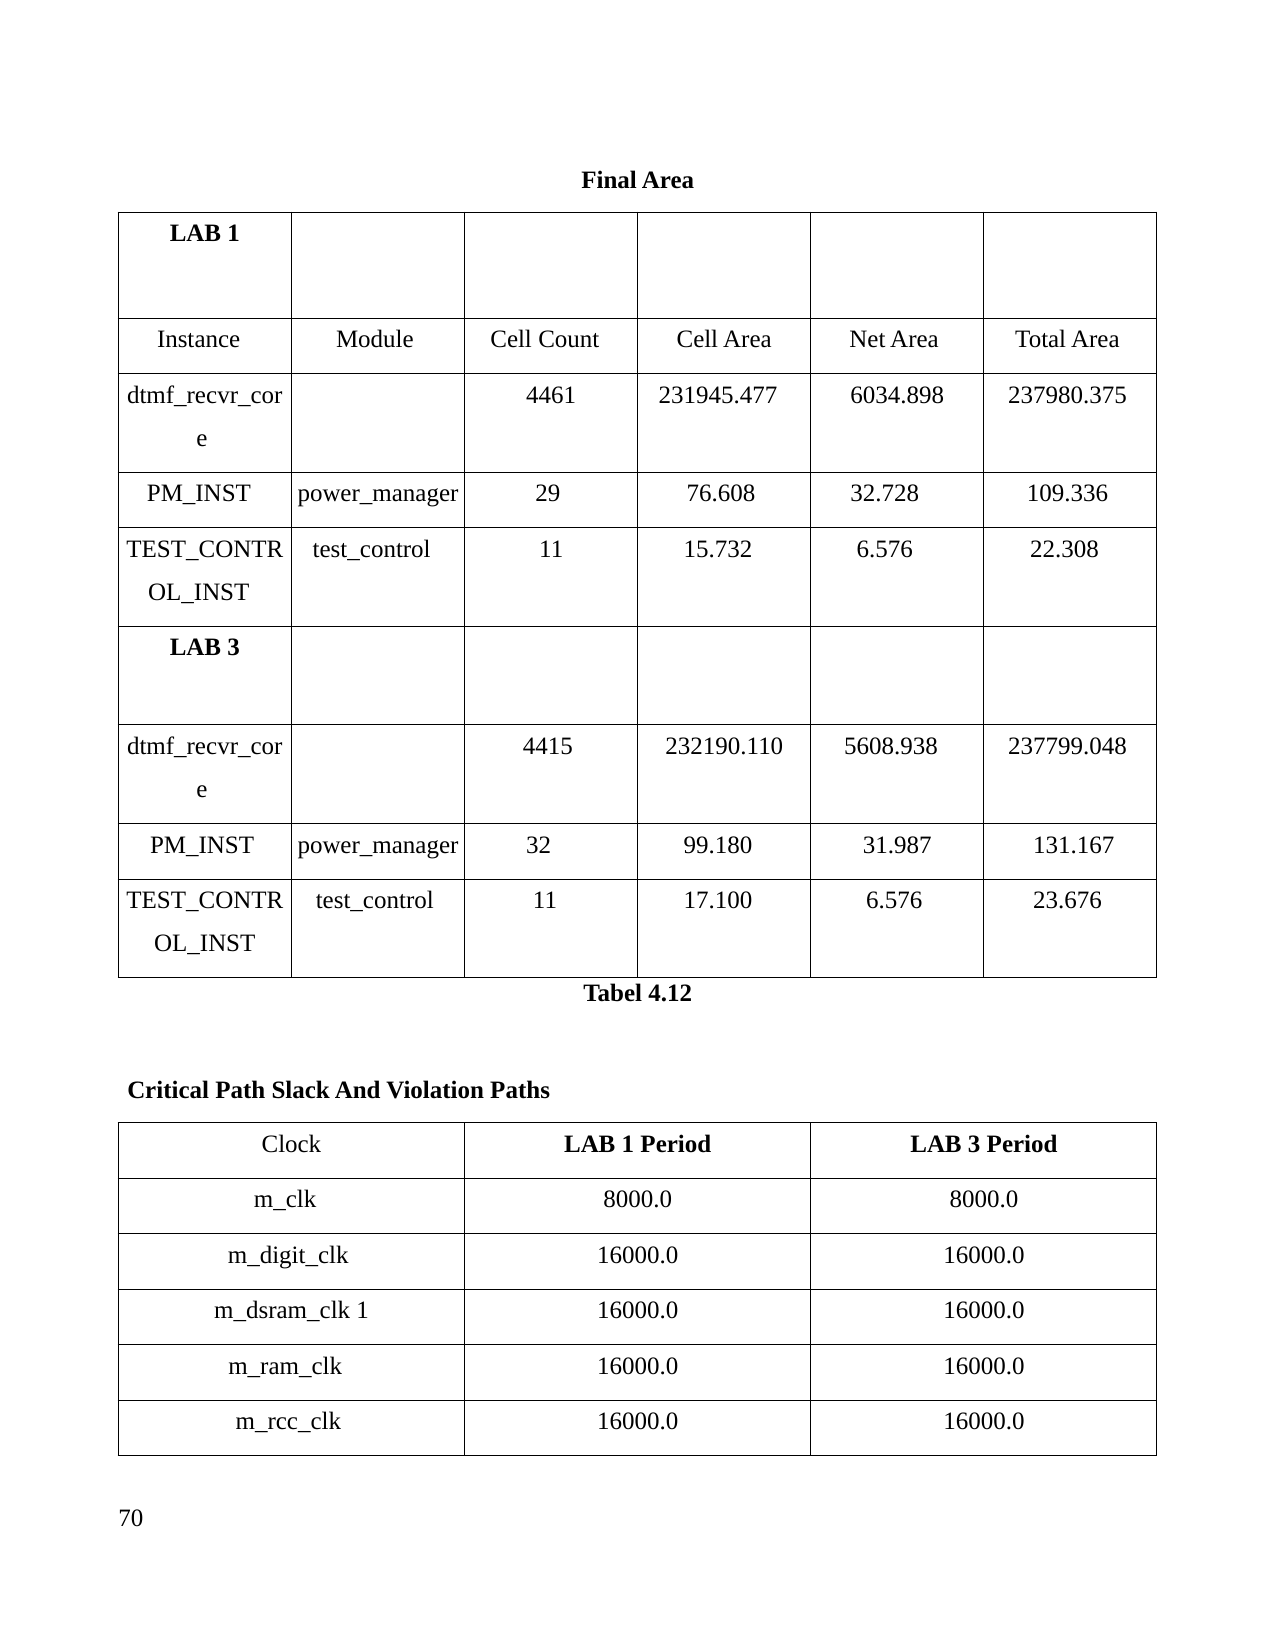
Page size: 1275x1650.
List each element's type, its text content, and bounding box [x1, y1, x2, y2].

table_cell 15.732 [638, 528, 810, 626]
table_cell 23.676 [984, 880, 1156, 977]
table_cell 99.180 [638, 824, 810, 878]
table_cell 11 [465, 880, 637, 977]
table_cell 4415 [465, 725, 637, 823]
text Final Area [118, 161, 1157, 195]
table_header LAB 1 Period [465, 1123, 810, 1177]
table_cell 237799.048 [984, 725, 1156, 823]
table_cell 6.576 [811, 528, 983, 626]
table_cell 22.308 [984, 528, 1156, 626]
table_cell m_digit_clk [119, 1234, 464, 1288]
table_cell 237980.375 [984, 374, 1156, 472]
table_cell 16000.0 [811, 1345, 1156, 1399]
table_cell m_rcc_clk [119, 1401, 464, 1455]
table_cell 16000.0 [811, 1234, 1156, 1288]
table_cell [292, 725, 464, 823]
table_cell Cell Count [465, 319, 637, 373]
table_cell 16000.0 [465, 1234, 810, 1288]
table_cell [465, 627, 637, 724]
table_cell Instance [119, 319, 291, 373]
table_cell test_control [292, 528, 464, 626]
table_cell [292, 627, 464, 724]
table_header [465, 213, 637, 317]
table_cell [984, 627, 1156, 724]
table_header LAB 1 [119, 213, 291, 317]
table_cell 11 [465, 528, 637, 626]
table_cell 16000.0 [465, 1401, 810, 1455]
table_cell Total Area [984, 319, 1156, 373]
table_cell Cell Area [638, 319, 810, 373]
table_cell 5608.938 [811, 725, 983, 823]
table_header [984, 213, 1156, 317]
table_cell test_control [292, 880, 464, 977]
table_header Clock [119, 1123, 464, 1177]
table_cell 16000.0 [465, 1345, 810, 1399]
table_cell 31.987 [811, 824, 983, 878]
table_cell 32.728 [811, 473, 983, 527]
table_cell 6034.898 [811, 374, 983, 472]
table_cell power_manager [292, 473, 464, 527]
table_header [638, 213, 810, 317]
table_cell Module [292, 319, 464, 373]
table_cell dtmf_recvr_core [119, 725, 291, 823]
table_cell 17.100 [638, 880, 810, 977]
table_cell PM_INST [119, 473, 291, 527]
table_header LAB 3 Period [811, 1123, 1156, 1177]
table_cell 8000.0 [811, 1179, 1156, 1233]
table_cell m_ram_clk [119, 1345, 464, 1399]
table_cell 16000.0 [811, 1401, 1156, 1455]
table_cell [811, 627, 983, 724]
table_cell 16000.0 [811, 1290, 1156, 1344]
table_cell PM_INST [119, 824, 291, 878]
table_header [292, 213, 464, 317]
table_cell Net Area [811, 319, 983, 373]
table_cell 76.608 [638, 473, 810, 527]
text Tabel 4.12 [118, 978, 1157, 1007]
table_cell m_dsram_clk 1 [119, 1290, 464, 1344]
table_cell TEST_CONTROL_INST [119, 528, 291, 626]
table_cell power_manager [292, 824, 464, 878]
table_cell dtmf_recvr_core [119, 374, 291, 472]
table_cell 231945.477 [638, 374, 810, 472]
text Critical Path Slack And Violation Paths [118, 1072, 1157, 1105]
table_cell LAB 3 [119, 627, 291, 724]
table_cell 8000.0 [465, 1179, 810, 1233]
table_cell m_clk [119, 1179, 464, 1233]
table_cell [292, 374, 464, 472]
table_cell 29 [465, 473, 637, 527]
table_cell 4461 [465, 374, 637, 472]
table_cell 131.167 [984, 824, 1156, 878]
table_cell TEST_CONTROL_INST [119, 880, 291, 977]
table_cell 32 [465, 824, 637, 878]
table_cell 16000.0 [465, 1290, 810, 1344]
table_cell 109.336 [984, 473, 1156, 527]
table_header [811, 213, 983, 317]
table_cell [638, 627, 810, 724]
table_cell 232190.110 [638, 725, 810, 823]
table_cell 6.576 [811, 880, 983, 977]
